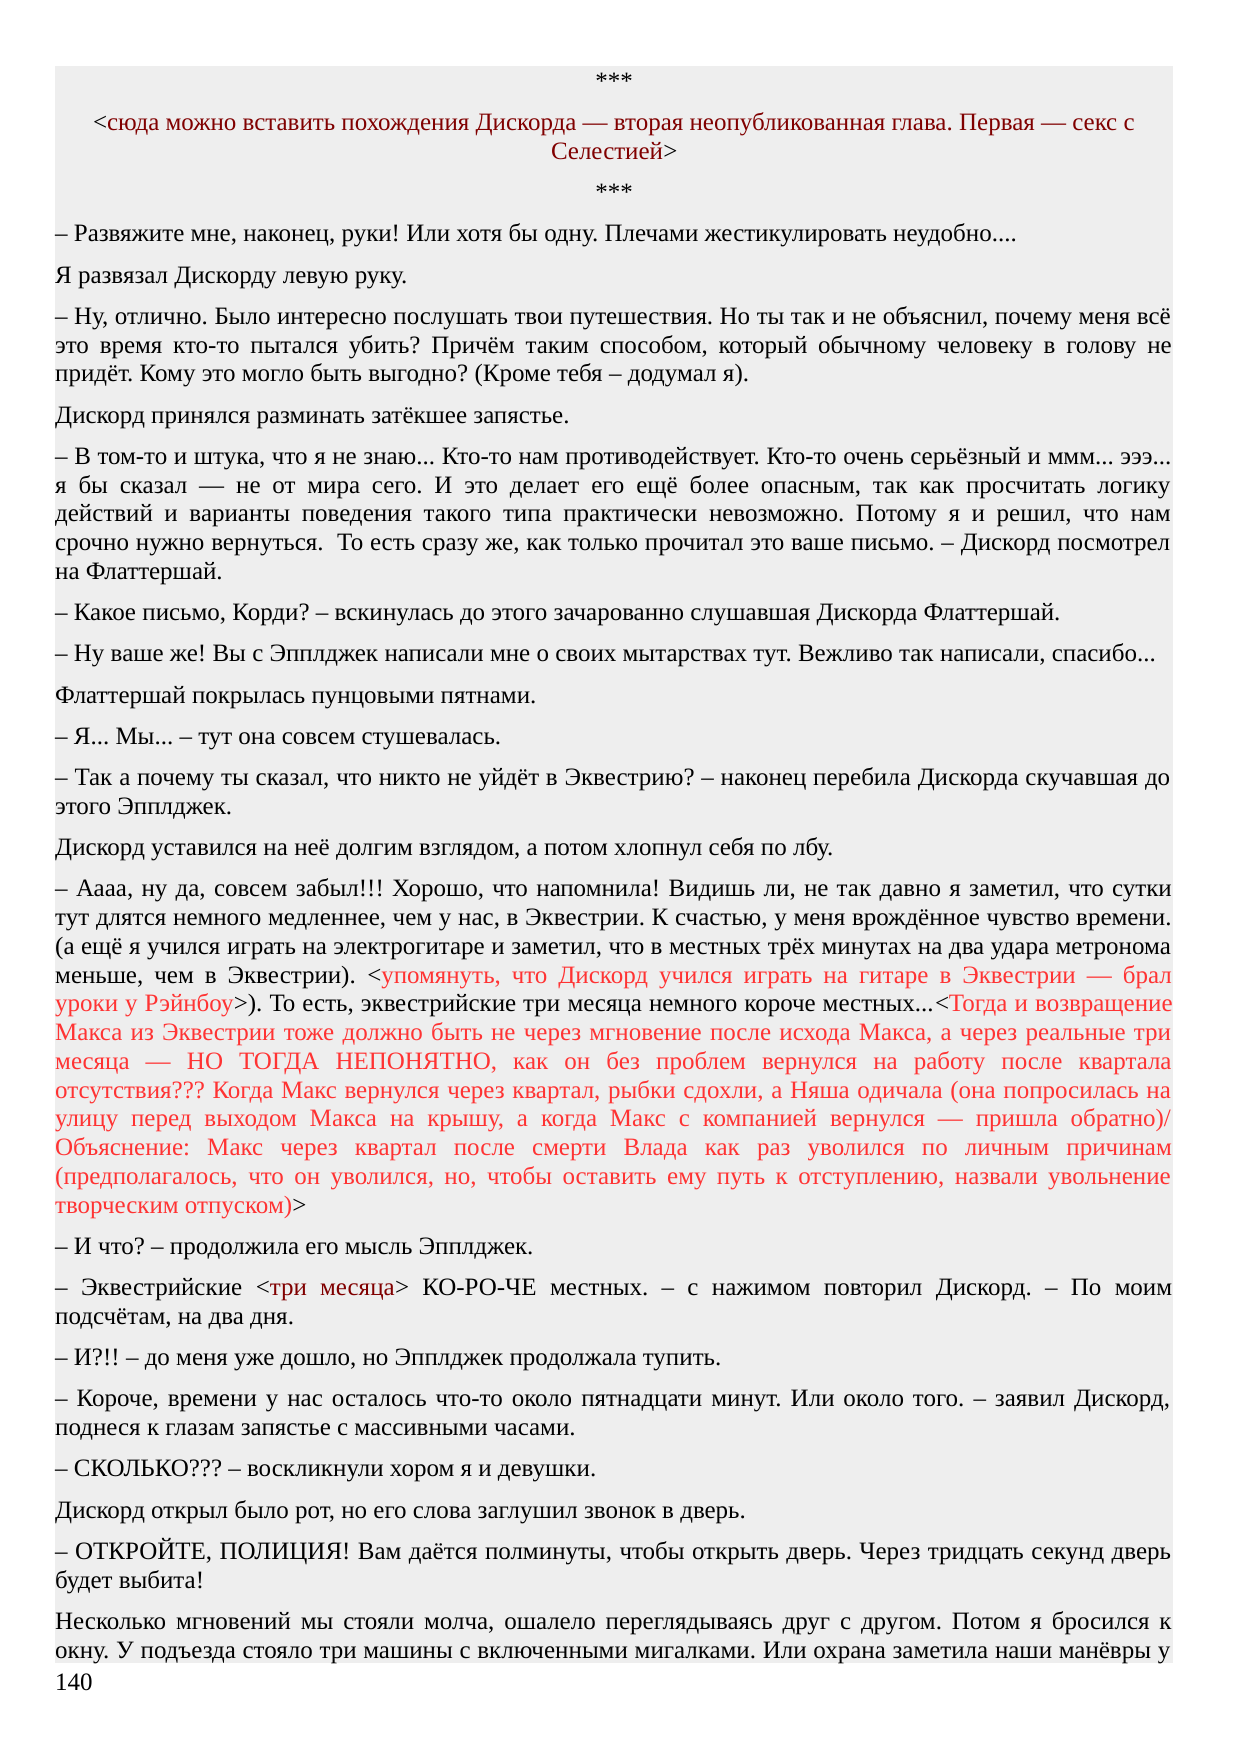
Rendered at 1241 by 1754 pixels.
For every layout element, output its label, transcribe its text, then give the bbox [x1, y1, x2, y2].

text – Эквестрийские <три месяца> КО-РО-ЧЕ местных. – с нажимом повторил Дискорд. – По моим подсчётам, на два дня. [55, 1272, 1173, 1330]
text – Ну ваше же! Вы с Эпплджек написали мне о своих мытарствах тут. Вежливо так написали, спасибо... [55, 638, 1173, 667]
text Дискорд принялся разминать затёкшее запястье. [55, 400, 1173, 428]
text *** [55, 66, 1173, 95]
text Флаттершай покрылась пунцовыми пятнами. [55, 680, 1173, 708]
text – Так а почему ты сказал, что никто не уйдёт в Эквестрию? – наконец перебила Дискорда скучавшая до этого Эпплджек. [55, 762, 1173, 820]
text – В том-то и штука, что я не знаю... Кто-то нам противодействует. Кто-то очень серьёзный и ммм... эээ... я бы сказал — не от мира сего. И это делает его ещё более опасным, так как просчитать логику действий и варианты поведения такого типа практически невозможно. Потому я и решил, что нам срочно нужно вернуться. То есть сразу же, как только прочитал это ваше письмо. – Дискорд посмотрел на Флаттершай. [55, 441, 1173, 585]
text *** [55, 177, 1173, 206]
text – СКОЛЬКО??? – воскликнули хором я и девушки. [55, 1453, 1173, 1482]
text Дискорд открыл было рот, но его слова заглушил звонок в дверь. [55, 1495, 1173, 1523]
text Я развязал Дискорду левую руку. [55, 260, 1173, 288]
text – Ну, отлично. Было интересно послушать твои путешествия. Но ты так и не объяснил, почему меня всё это время кто-то пытался убить? Причём таким способом, который обычному человеку в голову не придёт. Кому это могло быть выгодно? (Кроме тебя – додумал я). [55, 301, 1173, 387]
text – Развяжите мне, наконец, руки! Или хотя бы одну. Плечами жестикулировать неудобно.... [55, 218, 1173, 247]
text Дискорд уставился на неё долгим взглядом, а потом хлопнул себя по лбу. [55, 832, 1173, 861]
text – И что? – продолжила его мысль Эпплджек. [55, 1231, 1173, 1260]
text – ОТКРОЙТЕ, ПОЛИЦИЯ! Вам даётся полминуты, чтобы открыть дверь. Через тридцать секунд дверь будет выбита! [55, 1536, 1173, 1593]
text Несколько мгновений мы стояли молча, ошалело переглядываясь друг с другом. Потом я бросился к окну. У подъезда стояло три машины с включенными мигалками. Или охрана заметила наши манёвры у [55, 1606, 1173, 1663]
text – И?!! – до меня уже дошло, но Эпплджек продолжала тупить. [55, 1342, 1173, 1371]
text – Какое письмо, Корди? – вскинулась до этого зачарованно слушавшая Дискорда Флаттершай. [55, 597, 1173, 626]
text – Аааа, ну да, совсем забыл!!! Хорошо, что напомнила! Видишь ли, не так давно я заметил, что сутки тут длятся немного медленнее, чем у нас, в Эквестрии. К счастью, у меня врождённое чувство времени. (а ещё я учился играть на электрогитаре и заметил, что в местных трёх минутах на два удара метронома меньше, чем в Эквестрии). <упомянуть, что Дискорд учился играть на гитаре в Эквестрии — брал уроки у Рэйнбоу>). То есть, эквестрийские три месяца немного короче местных...<Тогда и возвращение Макса из Эквестрии тоже должно быть не через мгновение после исхода Макса, а через реальные три месяца — НО ТОГДА НЕПОНЯТНО, как он без проблем вернулся на работу после квартала отсутствия??? Когда Макс вернулся через квартал, рыбки сдохли, а Няша одичала (она попросилась на улицу перед выходом Макса на крышу, а когда Макс с компанией вернулся — пришла обратно)/ Объяснение: Макс через квартал после смерти Влада как раз уволился по личным причинам (предполагалось, что он уволился, но, чтобы оставить ему путь к отступлению, назвали увольнение творческим отпуском)> [55, 873, 1173, 1218]
text – Я... Мы... – тут она совсем стушевалась. [55, 721, 1173, 750]
text <сюда можно вставить похождения Дискорда — вторая неопубликованная глава. Первая — секс с Селестией> [55, 107, 1173, 165]
text – Короче, времени у нас осталось что-то около пятнадцати минут. Или около того. – заявил Дискорд, поднеся к глазам запястье с массивными часами. [55, 1383, 1173, 1441]
